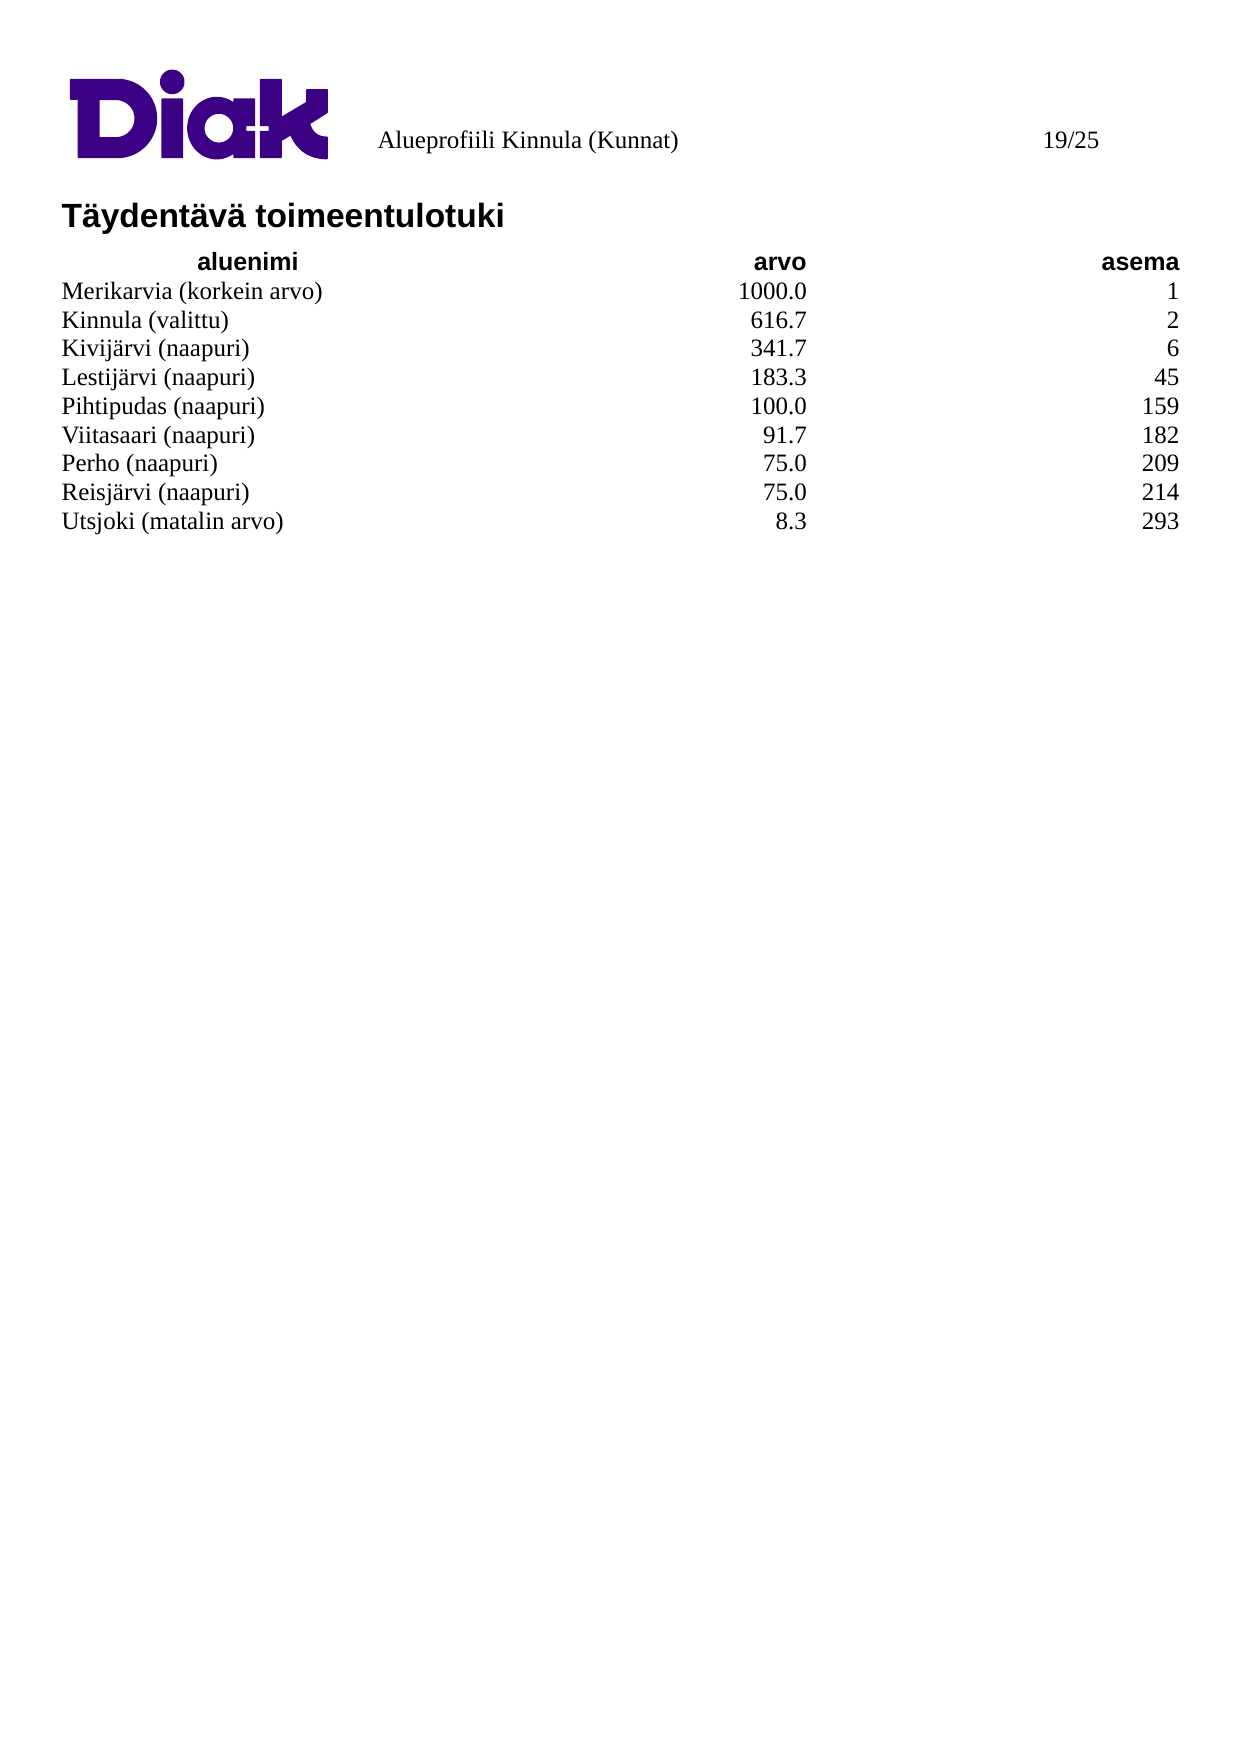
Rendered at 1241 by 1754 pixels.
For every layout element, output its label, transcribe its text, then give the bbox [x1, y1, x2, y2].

table_cell 91.7 [434, 420, 806, 448]
table_cell 75.0 [434, 449, 806, 477]
table_cell 100.0 [434, 391, 806, 420]
table_cell 2 [806, 305, 1179, 333]
table_cell 209 [806, 449, 1179, 477]
table_cell 341.7 [434, 334, 806, 362]
table_cell Viitasaari (naapuri) [61, 420, 434, 448]
table_cell Perho (naapuri) [61, 449, 434, 477]
table_cell Merikarvia (korkein arvo) [61, 276, 434, 305]
table_cell 293 [806, 506, 1179, 535]
table_cell 214 [806, 477, 1179, 506]
table_cell 159 [806, 391, 1179, 420]
table_cell 75.0 [434, 477, 806, 506]
table_cell Reisjärvi (naapuri) [61, 477, 434, 506]
table_cell Kinnula (valittu) [61, 305, 434, 333]
table_cell 616.7 [434, 305, 806, 333]
table_cell Kivijärvi (naapuri) [61, 334, 434, 362]
table_cell Pihtipudas (naapuri) [61, 391, 434, 420]
table_cell Lestijärvi (naapuri) [61, 362, 434, 391]
table_cell 1 [806, 276, 1179, 305]
table_header asema [806, 247, 1179, 276]
table_header aluenimi [61, 247, 434, 276]
table_cell 183.3 [434, 362, 806, 391]
table_header arvo [434, 247, 806, 276]
table_cell 8.3 [434, 506, 806, 535]
table_cell 1000.0 [434, 276, 806, 305]
subtitle Täydentävä toimeentulotuki [61, 196, 1179, 235]
table_cell 6 [806, 334, 1179, 362]
table_cell 182 [806, 420, 1179, 448]
table_cell Utsjoki (matalin arvo) [61, 506, 434, 535]
table_cell 45 [806, 362, 1179, 391]
